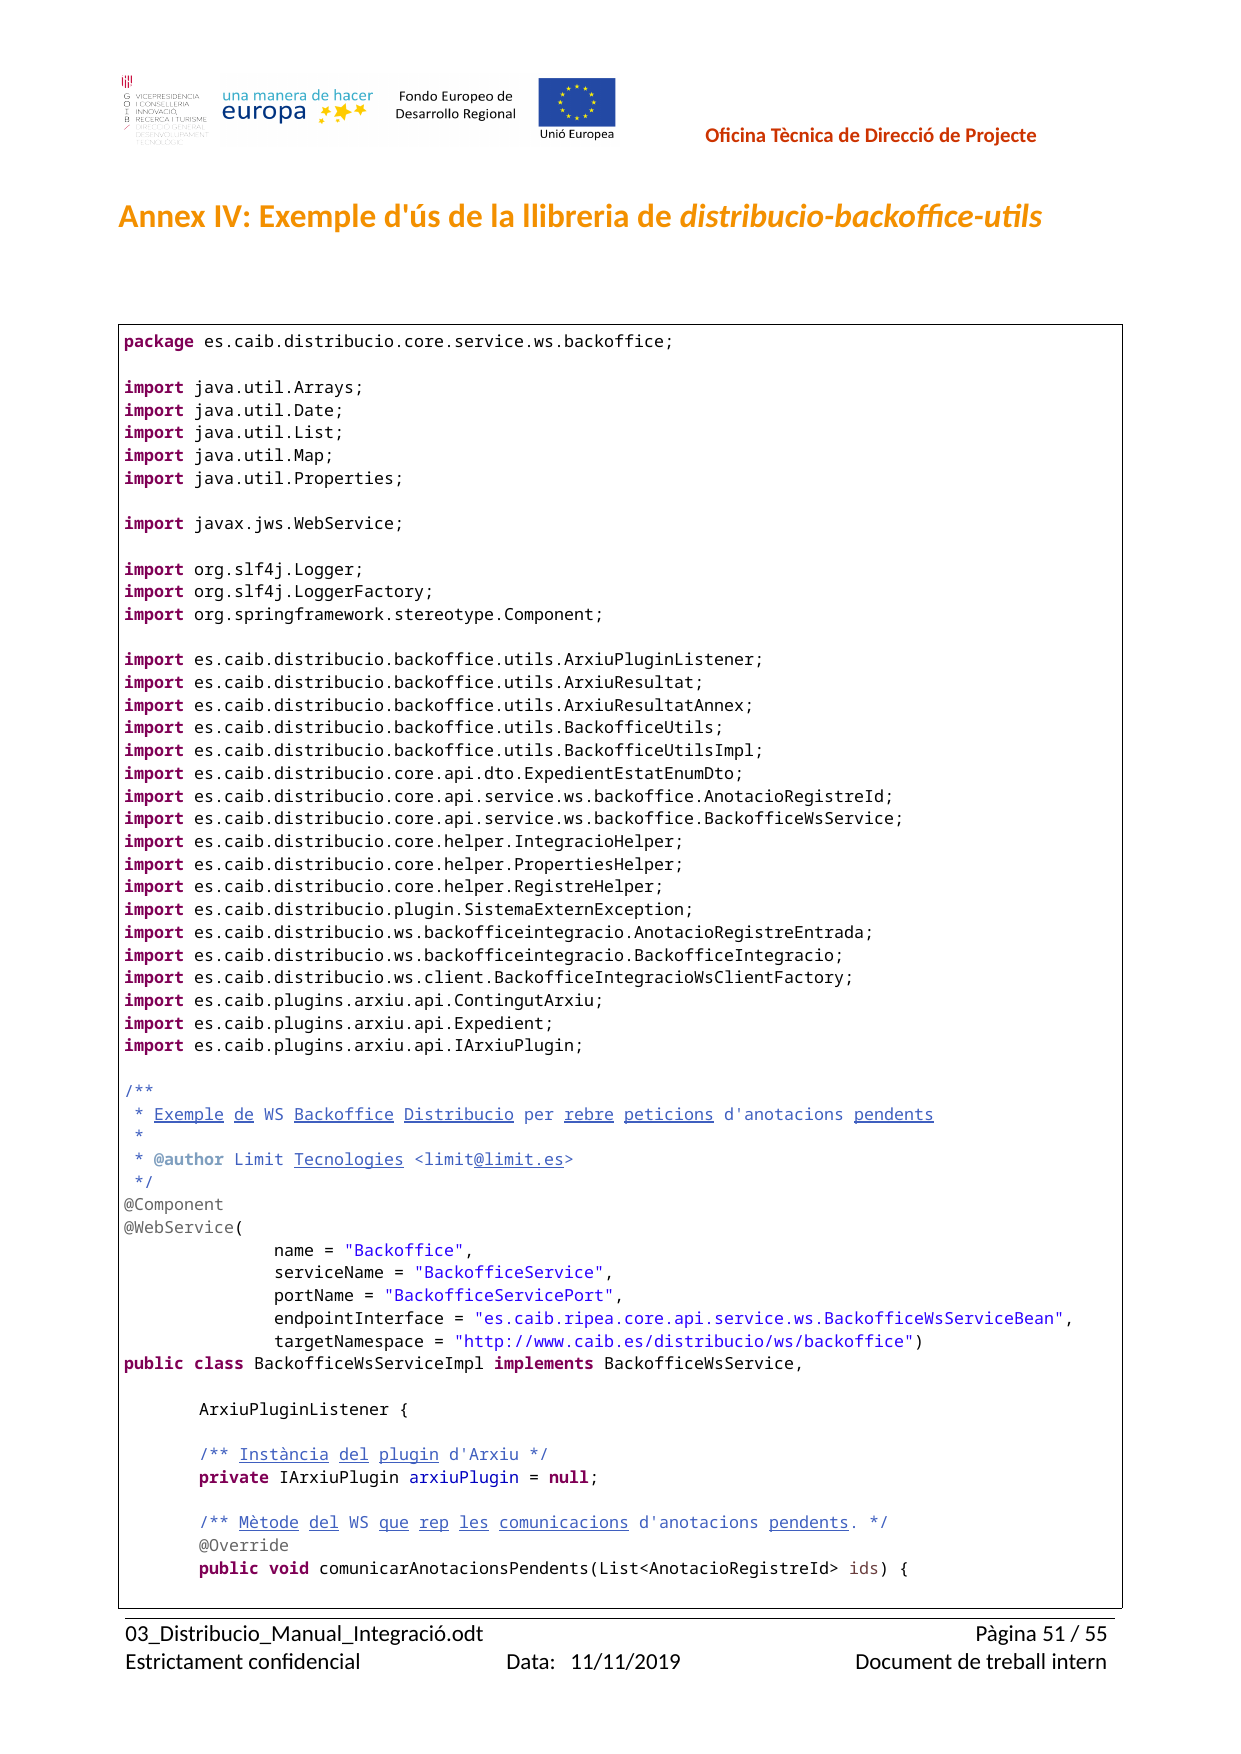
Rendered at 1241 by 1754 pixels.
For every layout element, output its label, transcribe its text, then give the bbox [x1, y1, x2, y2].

picture [118, 73, 213, 147]
picture [219, 73, 621, 147]
subtitle Annex IV: Exemple d'ús de la llibreria de distribucio-backoffice-utils [118, 195, 1122, 236]
table_header package es.caib.distribucio.core.service.ws.backoffice; import java.util.Arrays; import java.util.Date; import java.util.List; import java.util.Map; import java.util.Properties; import javax.jws.WebService; import org.slf4j.Logger; import org.slf4j.LoggerFactory; import org.springframework.stereotype.Component; import es.caib.distribucio.backoffice.utils.ArxiuPluginListener; import es.caib.distribucio.backoffice.utils.ArxiuResultat; import es.caib.distribucio.backoffice.utils.ArxiuResultatAnnex; import es.caib.distribucio.backoffice.utils.BackofficeUtils; import es.caib.distribucio.backoffice.utils.BackofficeUtilsImpl; import es.caib.distribucio.core.api.dto.ExpedientEstatEnumDto; import es.caib.distribucio.core.api.service.ws.backoffice.AnotacioRegistreId; import es.caib.distribucio.core.api.service.ws.backoffice.BackofficeWsService; import es.caib.distribucio.core.helper.IntegracioHelper; import es.caib.distribucio.core.helper.PropertiesHelper; import es.caib.distribucio.core.helper.RegistreHelper; import es.caib.distribucio.plugin.SistemaExternException; import es.caib.distribucio.ws.backofficeintegracio.AnotacioRegistreEntrada; import es.caib.distribucio.ws.backofficeintegracio.BackofficeIntegracio; import es.caib.distribucio.ws.client.BackofficeIntegracioWsClientFactory; import es.caib.plugins.arxiu.api.ContingutArxiu; import es.caib.plugins.arxiu.api.Expedient; import es.caib.plugins.arxiu.api.IArxiuPlugin; /** * Exemple de WS Backoffice Distribucio per rebre peticions d'anotacions pendents * * @author Limit Tecnologies <limit@limit.es> */ @Component @WebService( name = "Backoffice", serviceName = "BackofficeService", portName = "BackofficeServicePort", endpointInterface = "es.caib.ripea.core.api.service.ws.BackofficeWsServiceBean", targetNamespace = "http://www.caib.es/distribucio/ws/backoffice") public class BackofficeWsServiceImpl implements BackofficeWsService, ArxiuPluginListener { /** Instància del plugin d'Arxiu */ private IArxiuPlugin arxiuPlugin = null; /** Mètode del WS que rep les comunicacions d'anotacions pendents. */ @Override public void comunicarAnotacionsPendents(List<AnotacioRegistreId> ids) { [119, 325, 1122, 1607]
